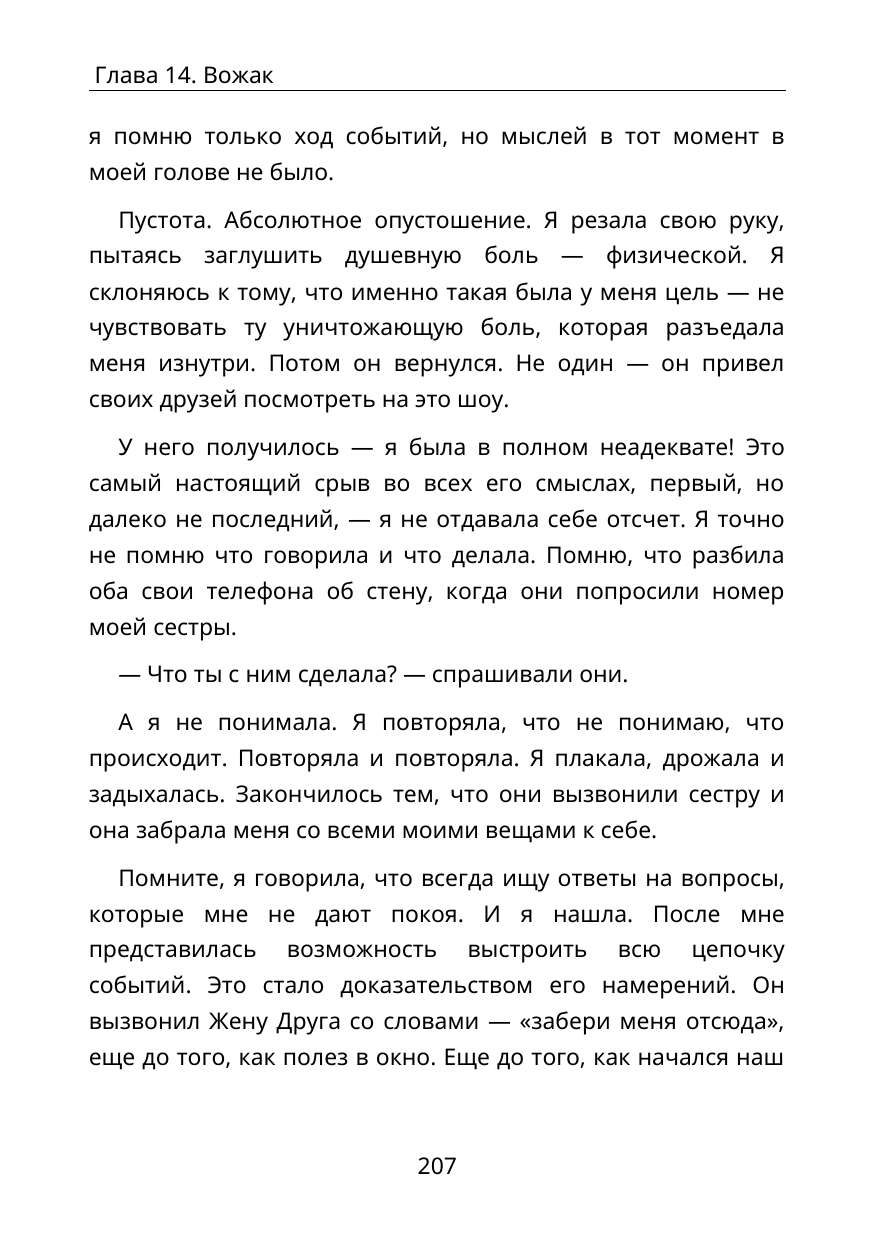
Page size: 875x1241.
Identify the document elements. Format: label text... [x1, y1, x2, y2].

text Пустота. Абсолютное опустошение. Я резала свою руку, пытаясь заглушить душевную боль — физической. Я склоняюсь к тому, что именно такая была у меня цель — не чувствовать ту уничтожающую боль, которая разъедала меня изнутри. Потом он вернулся. Не один — он привел своих друзей посмотреть на это шоу. [88, 203, 786, 414]
text А я не понимала. Я повторяла, что не понимаю, что происходит. Повторяла и повторяла. Я плакала, дрожала и задыхалась. Закончилось тем, что они вызвонили сестру и она забрала меня со всеми моими вещами к себе. [88, 706, 786, 845]
text — Что ты с ним сделала? — спрашивали они. [88, 658, 786, 689]
text У него получилось — я была в полном неадеквате! Это самый настоящий срыв во всех его смыслах, первый, но далеко не последний, — я не отдавала себе отсчет. Я точно не помню что говорила и что делала. Помню, что разбила оба свои телефона об стену, когда они попросили номер моей сестры. [88, 431, 786, 642]
text Помните, я говорила, что всегда ищу ответы на вопросы, которые мне не дают покоя. И я нашла. После мне представилась возможность выстроить всю цепочку событий. Это стало доказательством его намерений. Он вызвонил Жену Друга со словами — «забери меня отсюда», еще до того, как полез в окно. Еще до того, как начался наш [88, 862, 786, 1072]
text я помню только ход событий, но мыслей в тот момент в моей голове не было. [88, 120, 786, 187]
